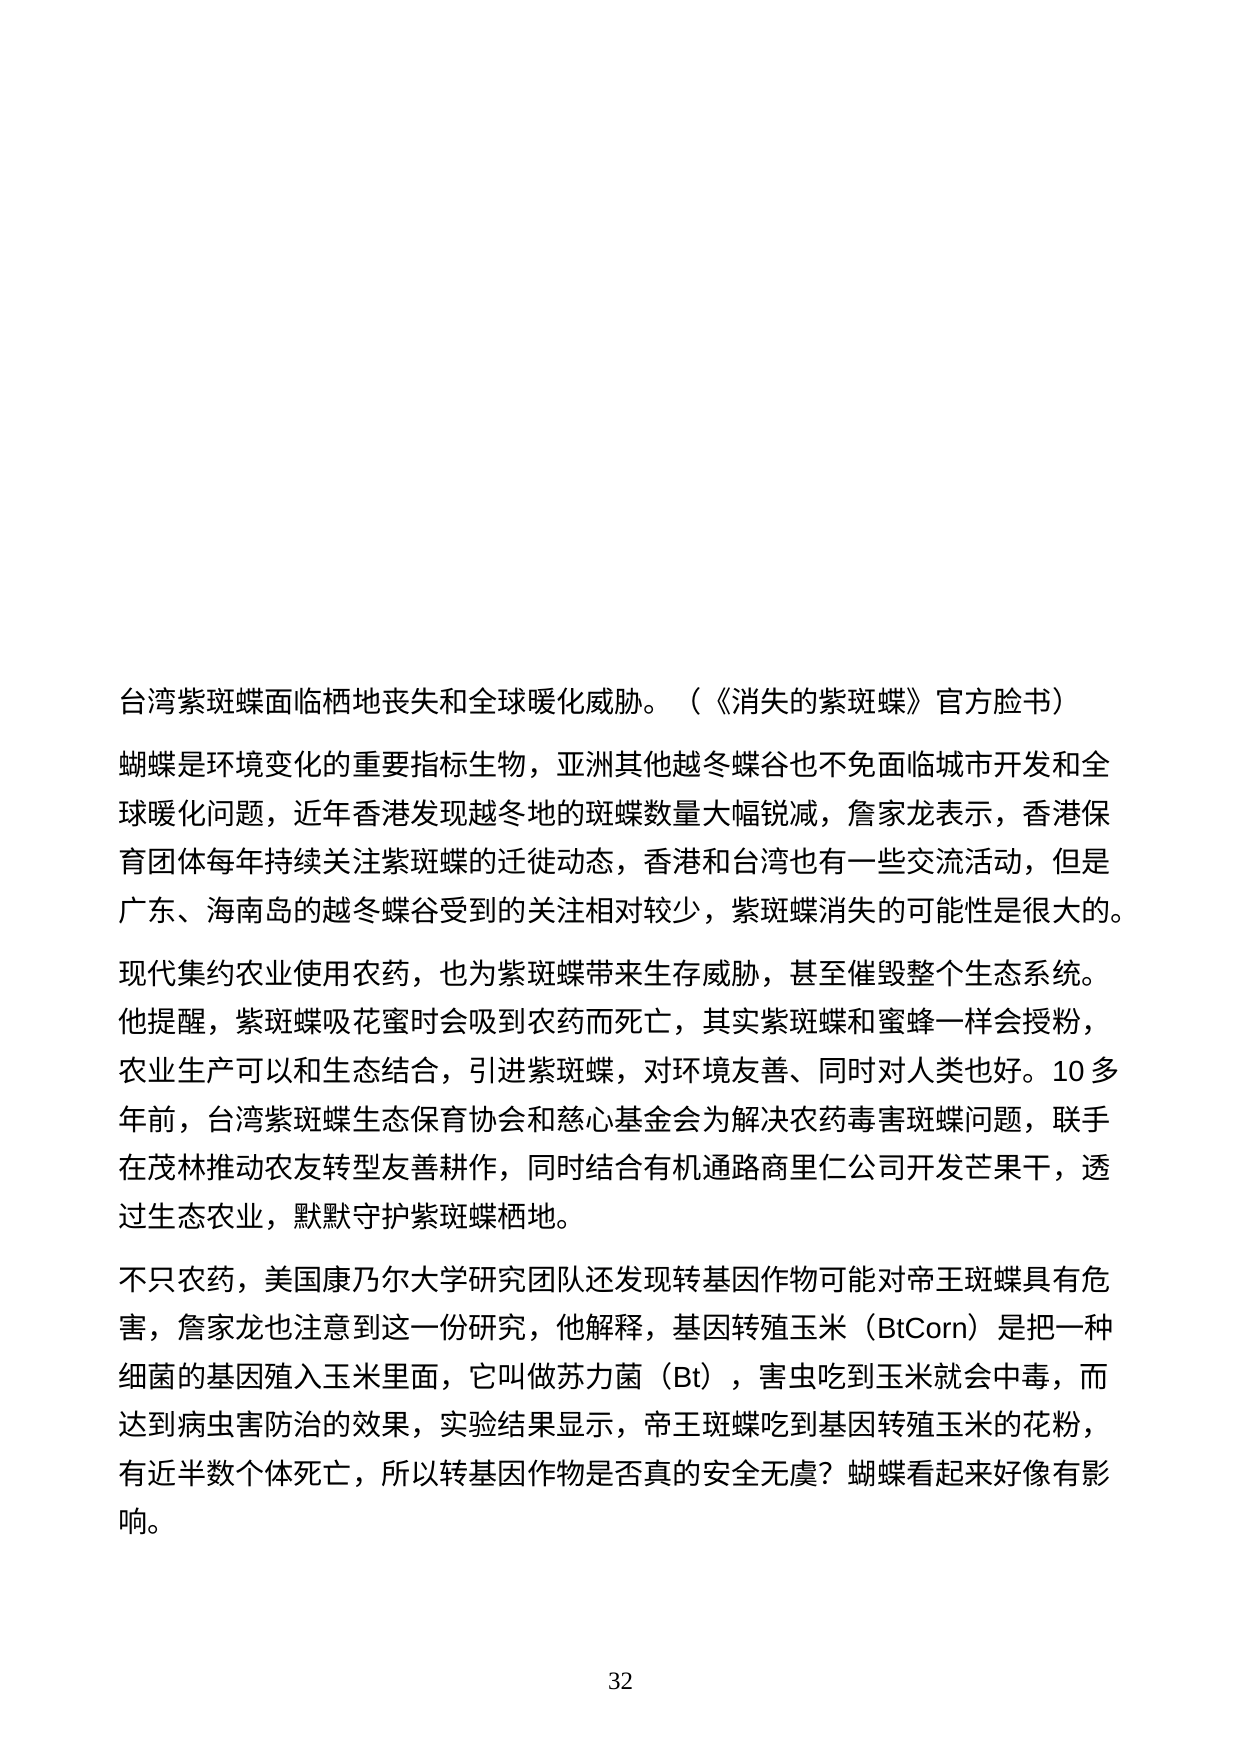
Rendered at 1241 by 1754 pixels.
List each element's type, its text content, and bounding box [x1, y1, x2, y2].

text 蝴蝶是环境变化的重要指标生物，亚洲其他越冬蝶谷也不免面临城市开发和全球暖化问题，近年香港发现越冬地的斑蝶数量大幅锐减，詹家龙表示，香港保育团体每年持续关注紫斑蝶的迁徙动态，香港和台湾也有一些交流活动，但是广东、海南岛的越冬蝶谷受到的关注相对较少，紫斑蝶消失的可能性是很大的。 [118, 742, 1122, 930]
text 不只农药，美国康乃尔大学研究团队还发现转基因作物可能对帝王斑蝶具有危害，詹家龙也注意到这一份研究，他解释，基因转殖玉米（BtCorn）是把一种细菌的基因殖入玉米里面，它叫做苏力菌（Bt），害虫吃到玉米就会中毒，而达到病虫害防治的效果，实验结果显示，帝王斑蝶吃到基因转殖玉米的花粉，有近半数个体死亡，所以转基因作物是否真的安全无虞？蝴蝶看起来好像有影响。 [118, 1256, 1122, 1541]
text 台湾紫斑蝶面临栖地丧失和全球暖化威胁。（《消失的紫斑蝶》官方脸书） [118, 118, 1122, 721]
text 现代集约农业使用农药，也为紫斑蝶带来生存威胁，甚至催毁整个生态系统。他提醒，紫斑蝶吸花蜜时会吸到农药而死亡，其实紫斑蝶和蜜蜂一样会授粉，农业生产可以和生态结合，引进紫斑蝶，对环境友善、同时对人类也好。10多年前，台湾紫斑蝶生态保育协会和慈心基金会为解决农药毒害斑蝶问题，联手在茂林推动农友转型友善耕作，同时结合有机通路商里仁公司开发芒果干，透过生态农业，默默守护紫斑蝶栖地。 [118, 951, 1122, 1236]
